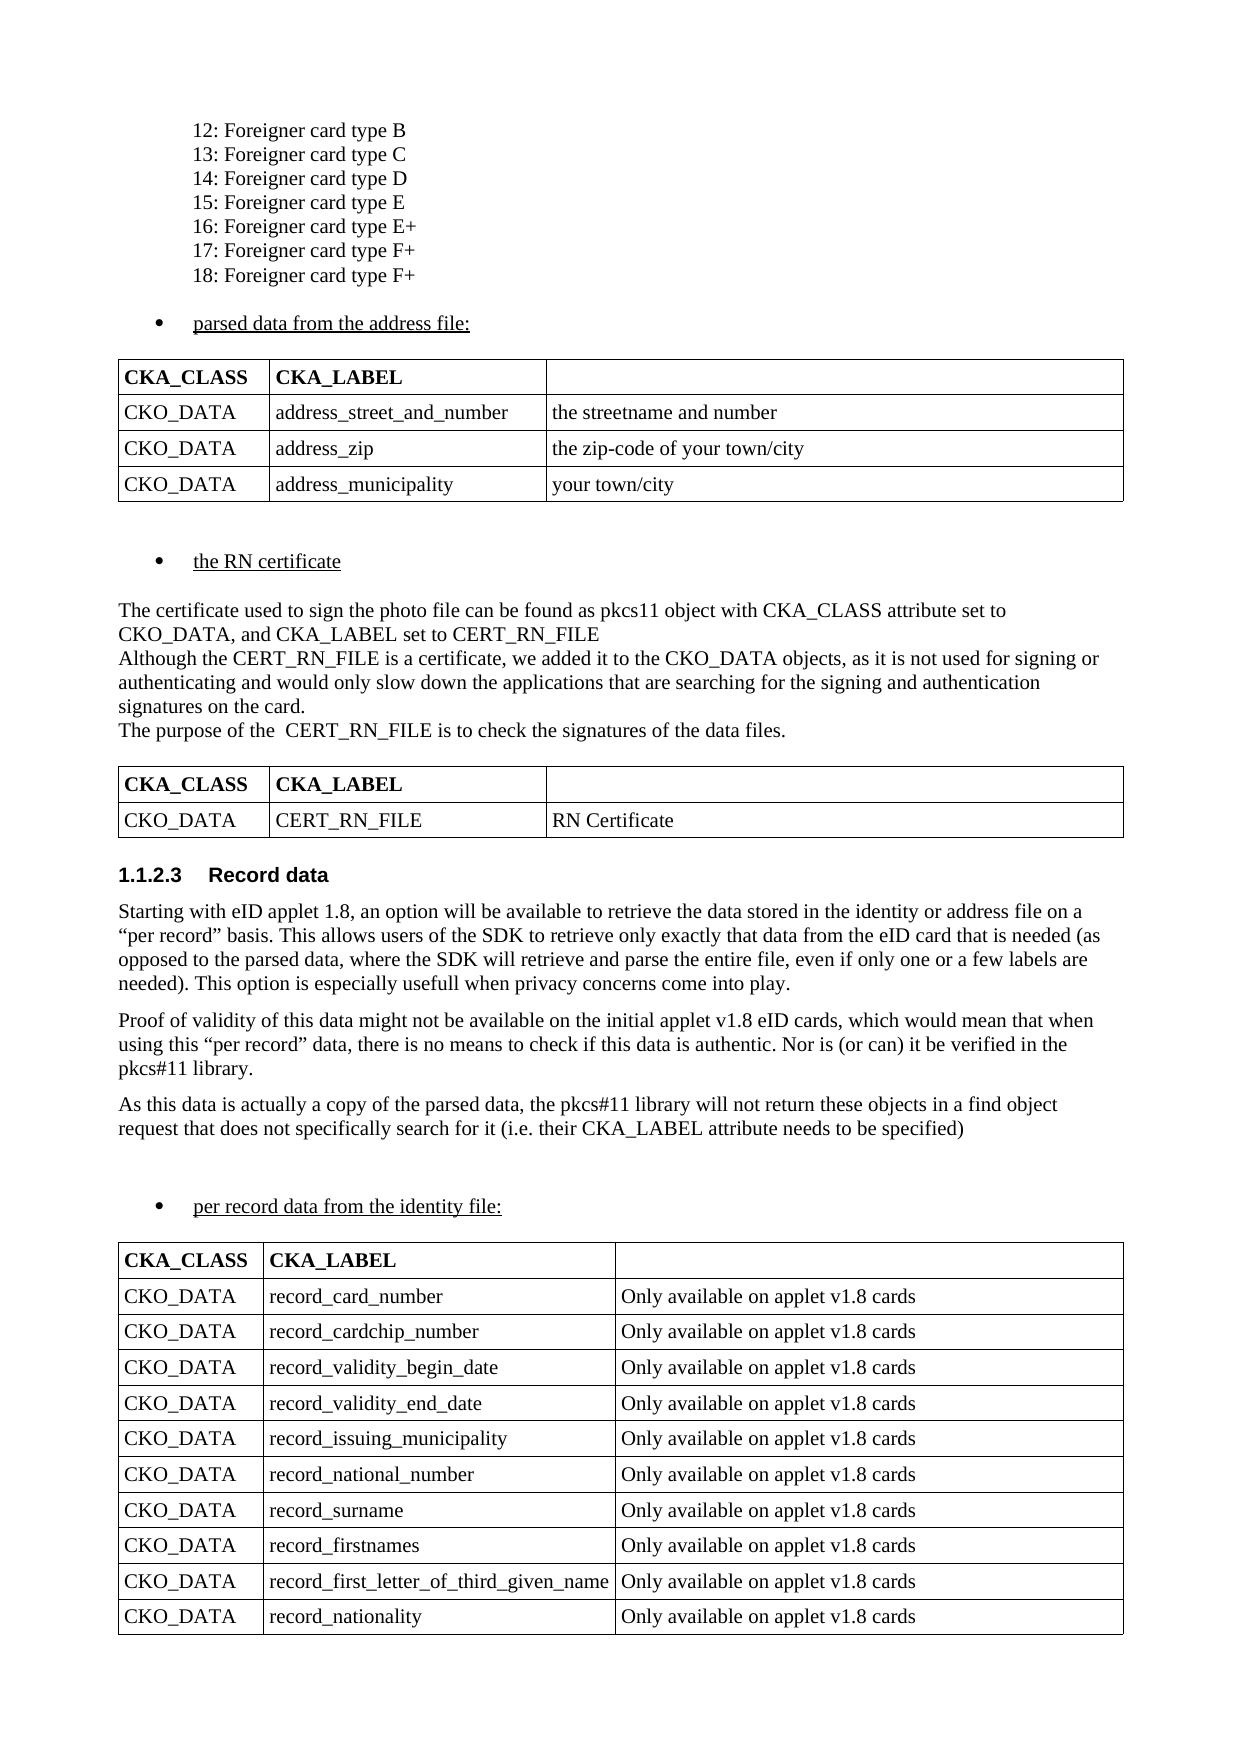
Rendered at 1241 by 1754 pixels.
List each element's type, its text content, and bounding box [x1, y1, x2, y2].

table_cell record_issuing_municipality [264, 1421, 615, 1456]
text 12: Foreigner card type B [118, 118, 1122, 142]
text Starting with eID applet 1.8, an option will be available to retrieve the data stored in the identity or address file on a “per record” basis. This allows users of the SDK to retrieve only exactly that data from the eID card that is needed (as opposed to the parsed data, where the SDK will retrieve and parse the entire file, even if only one or a few labels are needed). This option is especially usefull when privacy concerns come into play. [118, 899, 1122, 995]
table_cell CKO_DATA [119, 1279, 263, 1313]
table_cell CKO_DATA [119, 1564, 263, 1598]
table_cell record_nationality [264, 1600, 615, 1634]
text Although the CERT_RN_FILE is a certificate, we added it to the CKO_DATA objects, as it is not used for signing or authenticating and would only slow down the applications that are searching for the signing and authentication signatures on the card. [118, 646, 1122, 718]
table_cell Only available on applet v1.8 cards [616, 1457, 1123, 1492]
text 16: Foreigner card type E+ [118, 214, 1122, 238]
table_cell your town/city [547, 467, 1123, 501]
table_cell record_validity_begin_date [264, 1350, 615, 1385]
table_header [616, 1243, 1123, 1278]
table_header [547, 767, 1123, 802]
text As this data is actually a copy of the parsed data, the pkcs#11 library will not return these objects in a find object request that does not specifically search for it (i.e. their CKA_LABEL attribute needs to be specified) [118, 1092, 1122, 1140]
text 18: Foreigner card type F+ [118, 262, 1122, 287]
table_cell CKO_DATA [119, 395, 269, 430]
table_cell record_surname [264, 1493, 615, 1527]
table_cell record_card_number [264, 1279, 615, 1313]
table_cell the streetname and number [547, 395, 1123, 430]
table_cell RN Certificate [547, 803, 1123, 837]
table_cell record_validity_end_date [264, 1386, 615, 1420]
text 13: Foreigner card type C [118, 142, 1122, 166]
table_cell address_municipality [270, 467, 546, 501]
table_cell Only available on applet v1.8 cards [616, 1528, 1123, 1563]
list per record data from the identity file: [156, 1194, 1122, 1218]
table_cell Only available on applet v1.8 cards [616, 1493, 1123, 1527]
table_cell CKO_DATA [119, 467, 269, 501]
table_cell record_first_letter_of_third_given_name [264, 1564, 615, 1598]
table_cell address_zip [270, 431, 546, 466]
table_cell CKO_DATA [119, 1528, 263, 1563]
subtitle Record data [118, 862, 1122, 886]
table_cell Only available on applet v1.8 cards [616, 1315, 1123, 1349]
table_cell CKO_DATA [119, 1350, 263, 1385]
table_cell CKO_DATA [119, 803, 269, 837]
text 17: Foreigner card type F+ [118, 238, 1122, 262]
table_cell CKO_DATA [119, 1600, 263, 1634]
table_header CKA_LABEL [270, 767, 546, 802]
table_header CKA_LABEL [264, 1243, 615, 1278]
table_header CKA_CLASS [119, 767, 269, 802]
text 15: Foreigner card type E [118, 190, 1122, 214]
table_cell CKO_DATA [119, 1421, 263, 1456]
table_cell record_national_number [264, 1457, 615, 1492]
table_cell CKO_DATA [119, 1315, 263, 1349]
table_cell CERT_RN_FILE [270, 803, 546, 837]
table_cell CKO_DATA [119, 1493, 263, 1527]
list parsed data from the address file: [156, 311, 1122, 335]
list the RN certificate [156, 549, 1122, 573]
table_cell record_firstnames [264, 1528, 615, 1563]
table_cell Only available on applet v1.8 cards [616, 1386, 1123, 1420]
text 14: Foreigner card type D [118, 166, 1122, 190]
table_header [547, 360, 1123, 394]
table_cell record_cardchip_number [264, 1315, 615, 1349]
table_header CKA_CLASS [119, 360, 269, 394]
table_header CKA_CLASS [119, 1243, 263, 1278]
table_cell CKO_DATA [119, 1386, 263, 1420]
text Proof of validity of this data might not be available on the initial applet v1.8 eID cards, which would mean that when using this “per record” data, there is no means to check if this data is authentic. Nor is (or can) it be verified in the pkcs#11 library. [118, 1008, 1122, 1080]
table_cell Only available on applet v1.8 cards [616, 1600, 1123, 1634]
text The purpose of the CERT_RN_FILE is to check the signatures of the data files. [118, 718, 1122, 742]
text The certificate used to sign the photo file can be found as pkcs11 object with CKA_CLASS attribute set to CKO_DATA, and CKA_LABEL set to CERT_RN_FILE [118, 598, 1122, 646]
table_cell CKO_DATA [119, 1457, 263, 1492]
table_cell Only available on applet v1.8 cards [616, 1279, 1123, 1313]
table_cell CKO_DATA [119, 431, 269, 466]
table_header CKA_LABEL [270, 360, 546, 394]
table_cell Only available on applet v1.8 cards [616, 1421, 1123, 1456]
table_cell the zip-code of your town/city [547, 431, 1123, 466]
table_cell Only available on applet v1.8 cards [616, 1350, 1123, 1385]
table_cell address_street_and_number [270, 395, 546, 430]
table_cell Only available on applet v1.8 cards [616, 1564, 1123, 1598]
